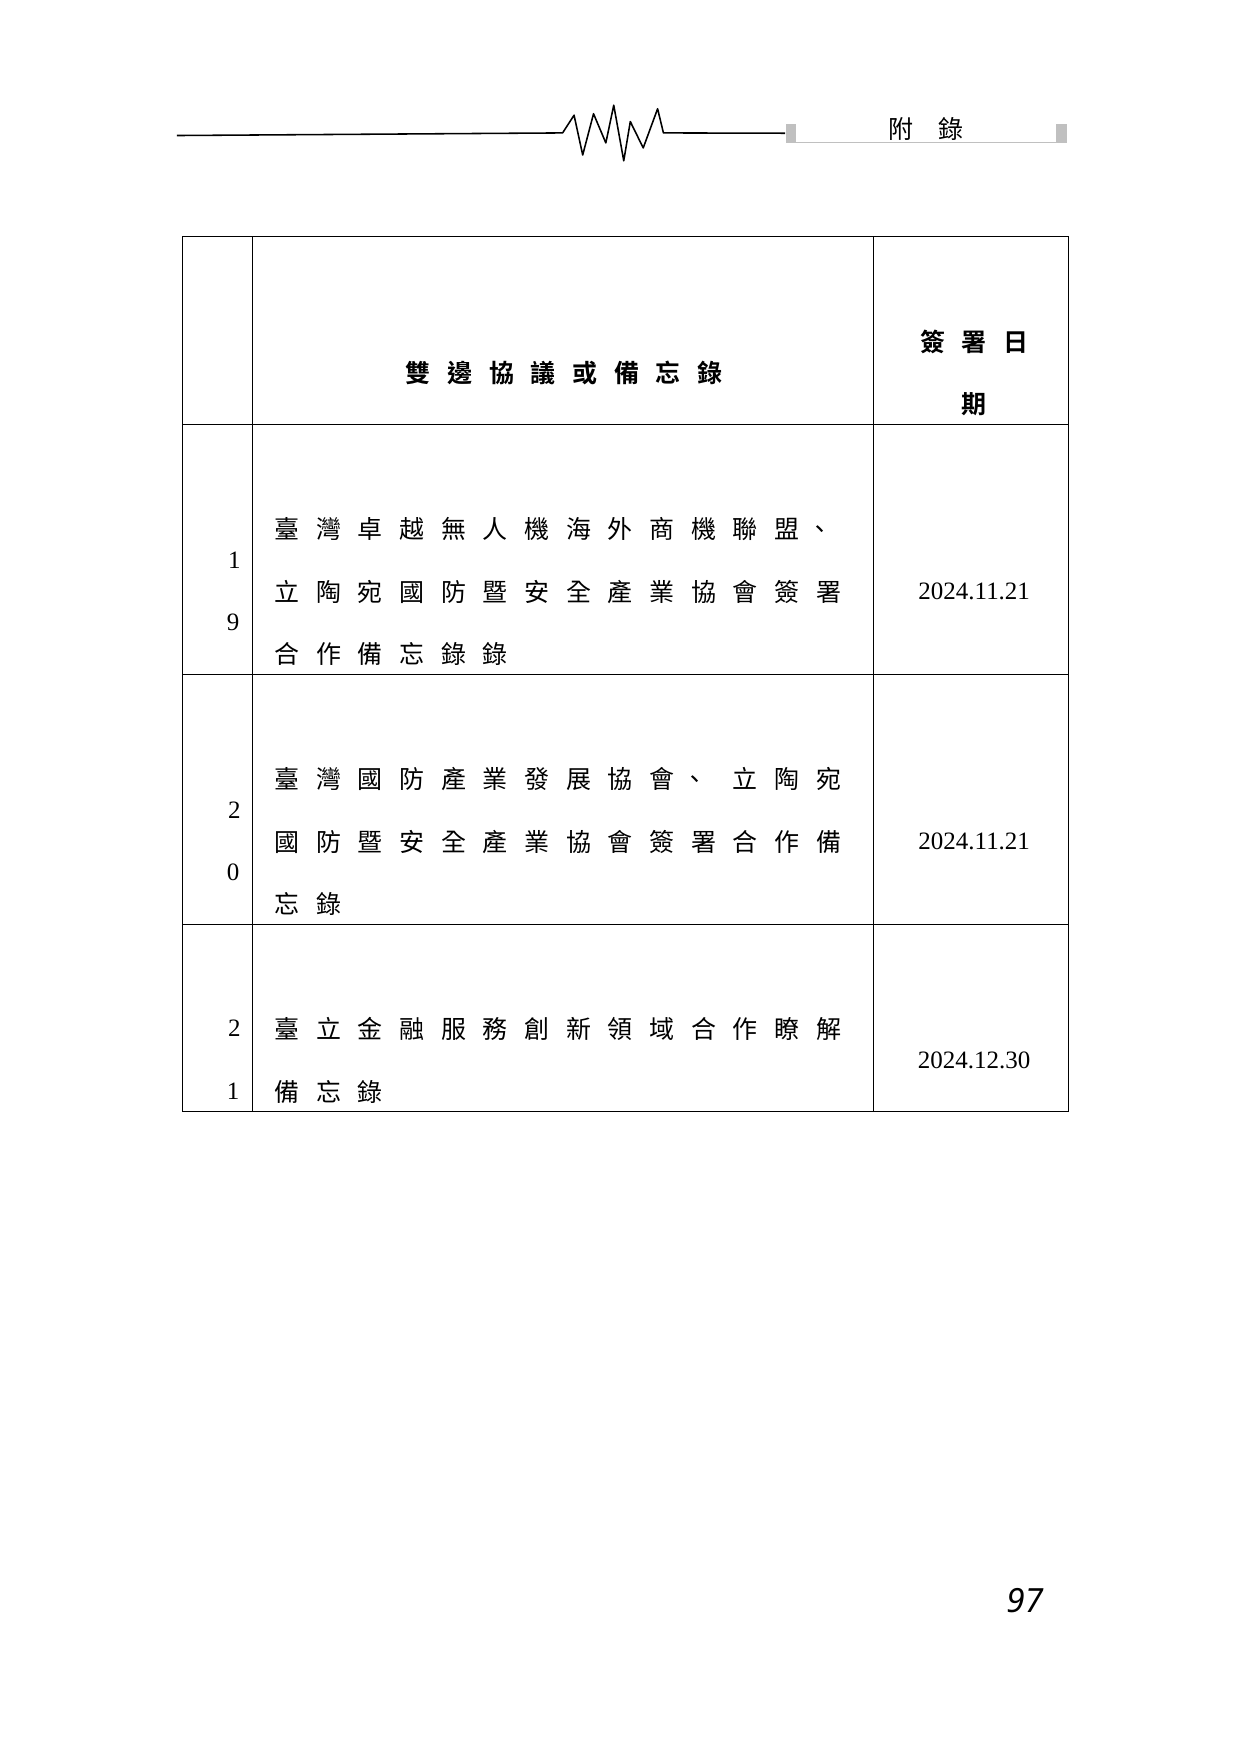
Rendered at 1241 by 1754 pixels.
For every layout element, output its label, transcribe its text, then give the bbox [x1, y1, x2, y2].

table_cell 21 [183, 925, 252, 1111]
table_cell 臺立金融服務創新領域合作瞭解備忘錄 [253, 925, 873, 1111]
table_cell 2024.11.21 [874, 425, 1068, 674]
table_header [183, 237, 252, 424]
table_cell 2024.11.21 [874, 675, 1068, 924]
table_cell 19 [183, 425, 252, 674]
table_cell 臺灣卓越無人機海外商機聯盟、立陶宛國防暨安全產業協會簽署合作備忘錄錄 [253, 425, 873, 674]
table_cell 臺灣國防產業發展協會、立陶宛國防暨安全產業協會簽署合作備忘錄 [253, 675, 873, 924]
table_header 簽署日期 [874, 237, 1068, 424]
table_cell 20 [183, 675, 252, 924]
table_header 雙邊協議或備忘錄 [253, 237, 873, 424]
table_cell 2024.12.30 [874, 925, 1068, 1111]
